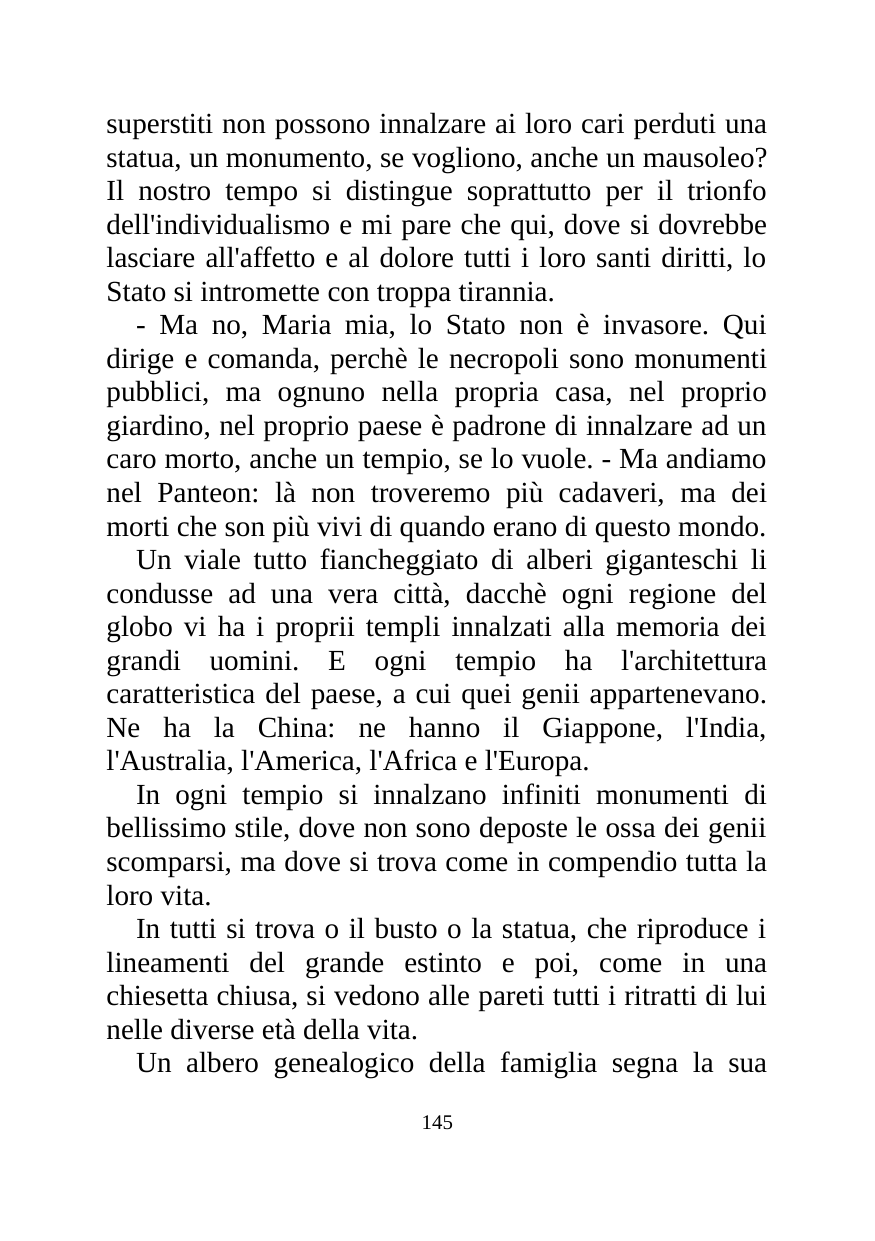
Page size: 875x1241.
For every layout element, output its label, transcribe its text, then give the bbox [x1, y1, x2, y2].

text - Ma no, Maria mia, lo Stato non è invasore. Qui dirige e comanda, perchè le necropoli sono monumenti pubblici, ma ognuno nella propria casa, nel proprio giardino, nel proprio paese è padrone di innalzare ad un caro morto, anche un tempio, se lo vuole. - Ma andiamo nel Panteon: là non troveremo più cadaveri, ma dei morti che son più vivi di quando erano di questo mondo. [106, 307, 768, 542]
text Un viale tutto fiancheggiato di alberi giganteschi li condusse ad una vera città, dacchè ogni regione del globo vi ha i proprii templi innalzati alla memoria dei grandi uomini. E ogni tempio ha l'architettura caratteristica del paese, a cui quei genii appartenevano. Ne ha la China: ne hanno il Giappone, l'India, l'Australia, l'America, l'Africa e l'Europa. [106, 542, 768, 777]
text In ogni tempio si innalzano infiniti monumenti di bellissimo stile, dove non sono deposte le ossa dei genii scomparsi, ma dove si trova come in compendio tutta la loro vita. [106, 777, 768, 911]
text superstiti non possono innalzare ai loro cari perduti una statua, un monumento, se vogliono, anche un mausoleo? Il nostro tempo si distingue soprattutto per il trionfo dell'individualismo e mi pare che qui, dove si dovrebbe lasciare all'affetto e al dolore tutti i loro santi diritti, lo Stato si intromette con troppa tirannia. [106, 106, 768, 307]
text Un albero genealogico della famiglia segna la sua [106, 1045, 768, 1079]
text In tutti si trova o il busto o la statua, che riproduce i lineamenti del grande estinto e poi, come in una chiesetta chiusa, si vedono alle pareti tutti i ritratti di lui nelle diverse età della vita. [106, 911, 768, 1045]
